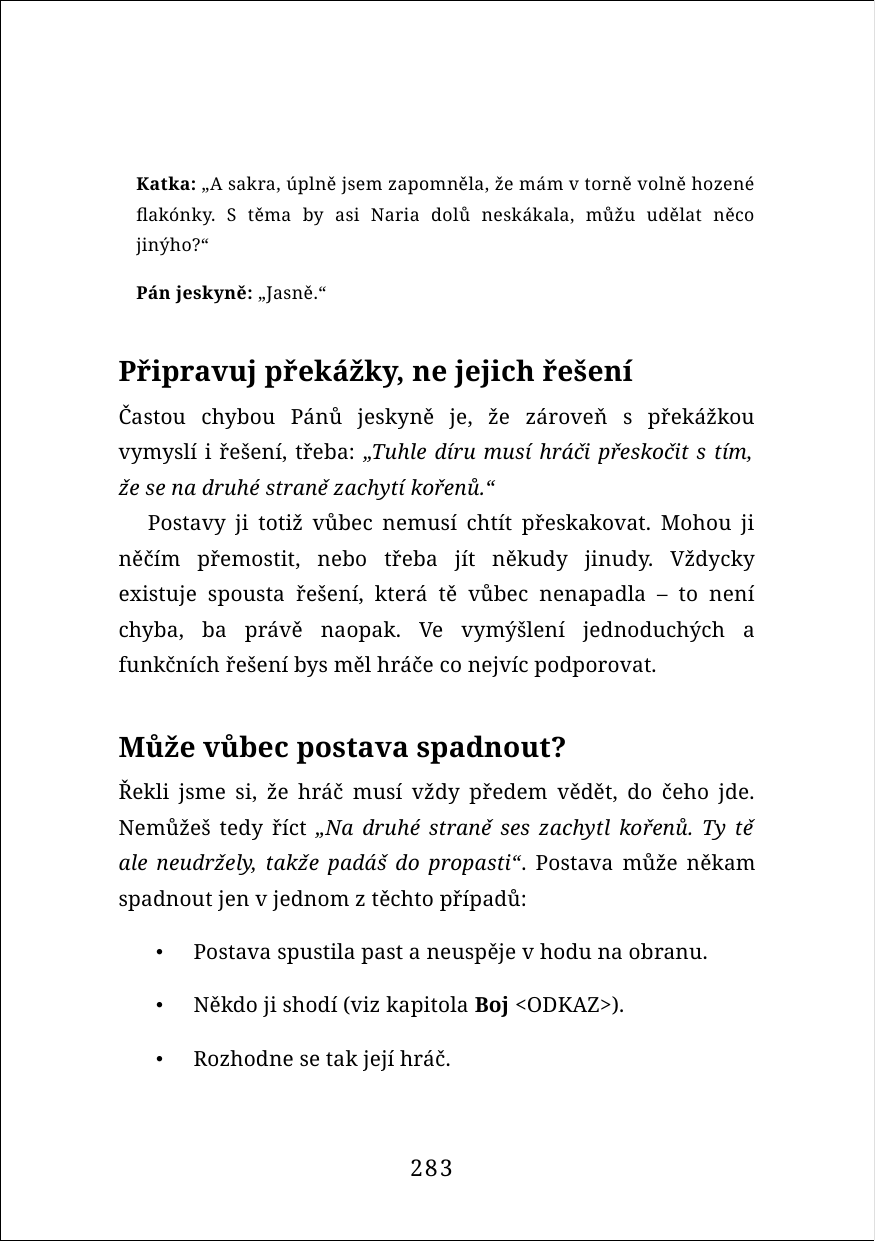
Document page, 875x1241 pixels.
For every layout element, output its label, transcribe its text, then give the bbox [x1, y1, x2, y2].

text Katka: „A sakra, úplně jsem zapomněla, že mám v torně volně hozené flakónky. S těma by asi Naria dolů neskákala, můžu udělat něco jinýho?“ [136, 172, 756, 256]
text Řekli jsme si, že hráč musí vždy předem vědět, do čeho jde. Nemůžeš tedy říct „Na druhé straně ses zachytl kořenů. Ty tě ale neudržely, takže padáš do propasti“. Postava může někam spadnout jen v jednom z těchto případů: [118, 777, 756, 912]
subtitle Připravuj překážky, ne jejich řešení [118, 352, 756, 390]
list Někdo ji shodí (viz kapitola Boj <ODKAZ>). [156, 990, 756, 1019]
subtitle Může vůbec postava spadnout? [118, 727, 756, 766]
list Rozhodne se tak její hráč. [156, 1044, 756, 1072]
list Postava spustila past a neuspěje v hodu na obranu. [156, 937, 756, 966]
text Pán jeskyně: „Jasně.“ [136, 280, 756, 304]
text Častou chybou Pánů jeskyně je, že zároveň s překážkou vymyslí i řešení, třeba: „Tuhle díru musí hráči přeskočit s tím, že se na druhé straně zachytí kořenů.“ Postavy ji totiž vůbec nemusí chtít přeskakovat. Mohou ji něčím přemostit, nebo třeba jít někudy jinudy. Vždycky existuje spousta řešení, která tě vůbec nenapadla – to není chyba, ba právě naopak. Ve vymýšlení jednoduchých a funkčních řešení bys měl hráče co nejvíc podporovat. [118, 402, 756, 679]
